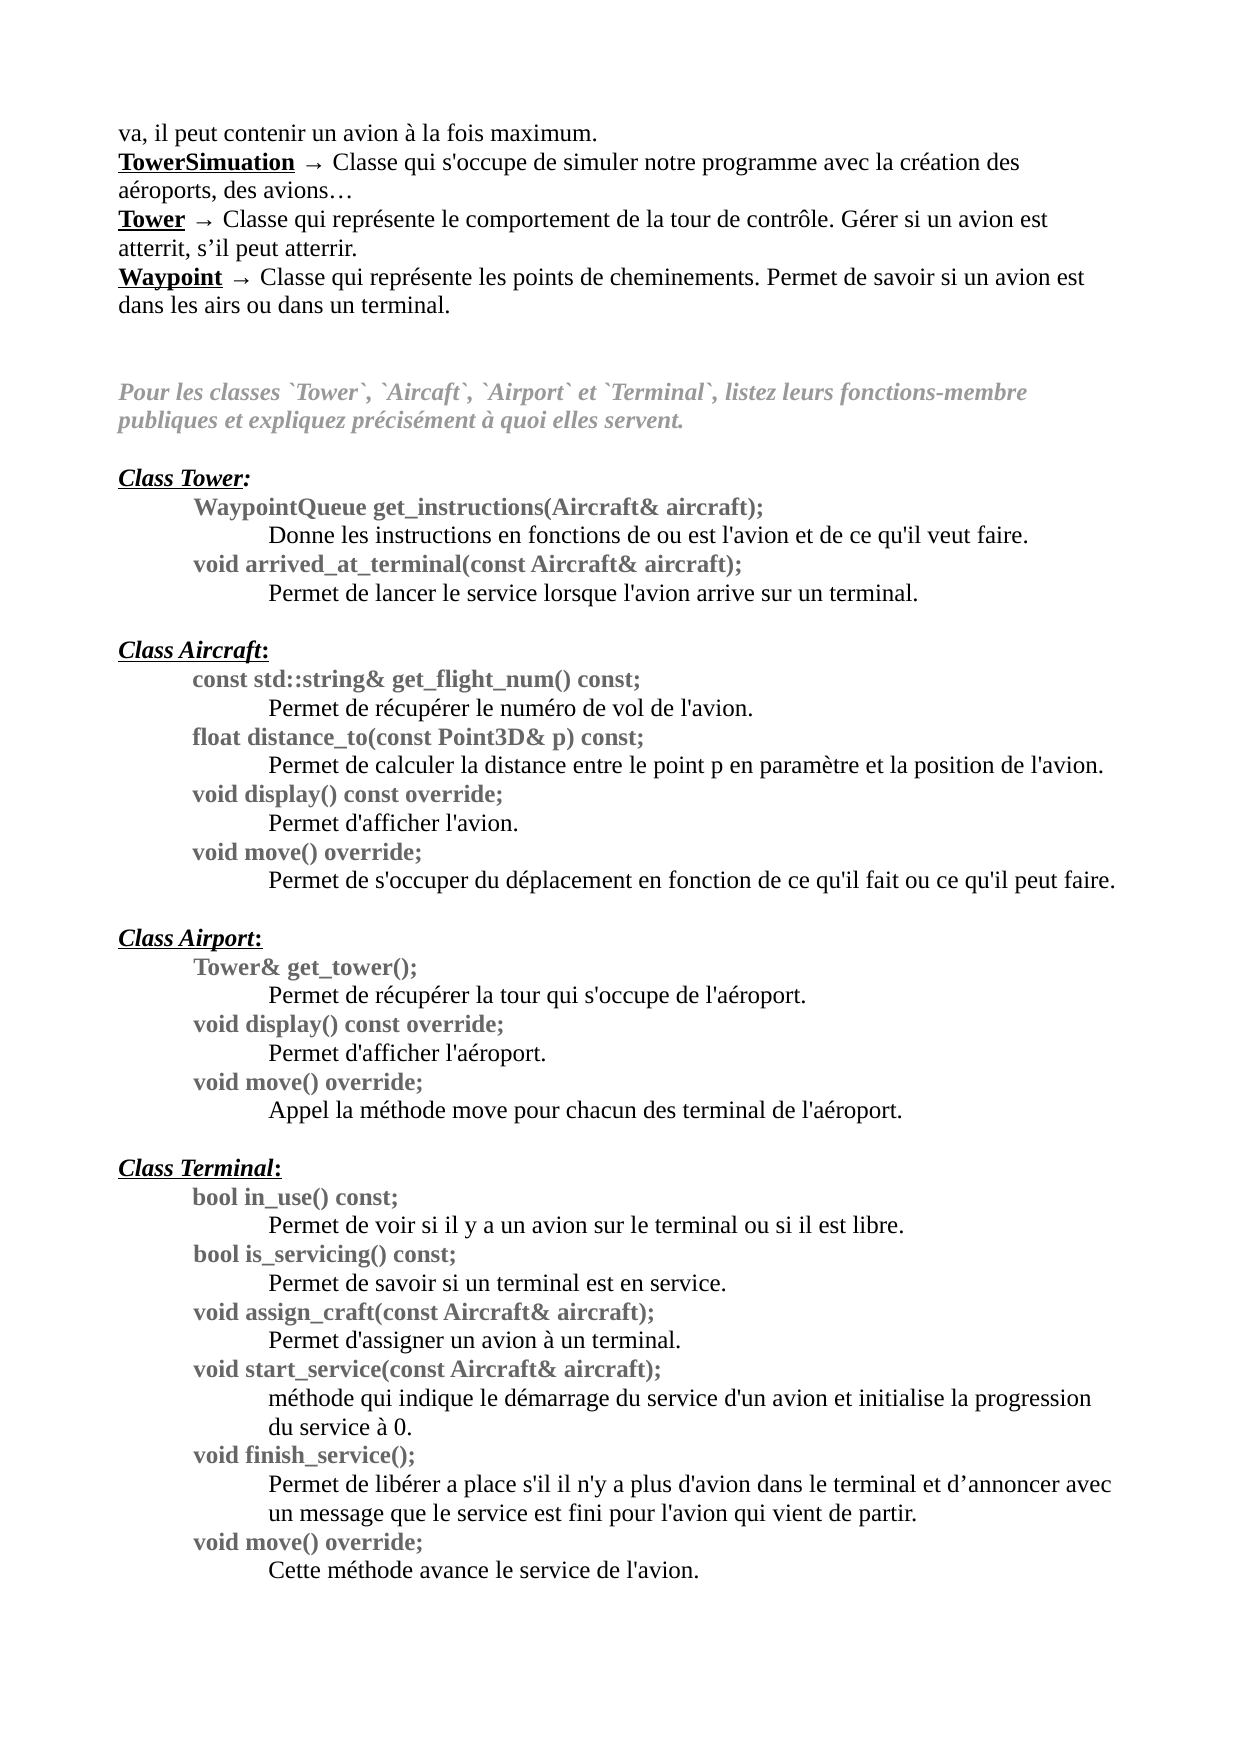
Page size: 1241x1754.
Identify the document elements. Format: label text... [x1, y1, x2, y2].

text TowerSimuation → Classe qui s'occupe de simuler notre programme avec la création des aéroports, des avions… [118, 147, 1122, 204]
text Permet d'afficher l'avion. [192, 808, 1122, 837]
text Donne les instructions en fonctions de ou est l'avion et de ce qu'il veut faire. [118, 521, 1122, 549]
text méthode qui indique le démarrage du service d'un avion et initialise la progression du service à 0. [118, 1383, 1122, 1441]
text Class Airport: [118, 923, 1122, 952]
text Permet de calculer la distance entre le point p en paramètre et la position de l'avion. [192, 751, 1122, 779]
text void move() override; [118, 1527, 1122, 1556]
text void display() const override; [192, 779, 1122, 808]
text void assign_craft(const Aircraft& aircraft); [118, 1297, 1122, 1326]
text void start_service(const Aircraft& aircraft); [118, 1354, 1122, 1383]
text Permet d'afficher l'aéroport. [118, 1038, 1122, 1067]
text va, il peut contenir un avion à la fois maximum. [118, 118, 1122, 147]
text float distance_to(const Point3D& p) const; [192, 722, 1122, 751]
text void move() override; [118, 1067, 1122, 1096]
text Cette méthode avance le service de l'avion. [118, 1556, 1122, 1584]
text Tower → Classe qui représente le comportement de la tour de contrôle. Gérer si un avion est atterrit, s’il peut atterrir. [118, 204, 1122, 262]
text Class Aircraft: [118, 636, 1122, 664]
text Class Tower: [118, 463, 1122, 492]
text WaypointQueue get_instructions(Aircraft& aircraft); [118, 492, 1122, 521]
text Permet de s'occuper du déplacement en fonction de ce qu'il fait ou ce qu'il peut faire. [192, 866, 1122, 894]
text Waypoint → Classe qui représente les points de cheminements. Permet de savoir si un avion est dans les airs ou dans un terminal. [118, 262, 1122, 319]
text Permet de savoir si un terminal est en service. [118, 1268, 1122, 1297]
text bool in_use() const; [192, 1182, 1122, 1211]
text Permet de voir si il y a un avion sur le terminal ou si il est libre. [118, 1211, 1122, 1239]
text Tower& get_tower(); [118, 952, 1122, 981]
text void arrived_at_terminal(const Aircraft& aircraft); [118, 549, 1122, 578]
text Permet d'assigner un avion à un terminal. [118, 1326, 1122, 1354]
text void finish_service(); [118, 1441, 1122, 1469]
text Permet de lancer le service lorsque l'avion arrive sur un terminal. [118, 578, 1122, 607]
text void move() override; [192, 837, 1122, 866]
text Permet de récupérer le numéro de vol de l'avion. [192, 693, 1122, 722]
text Permet de libérer a place s'il il n'y a plus d'avion dans le terminal et d’annoncer avec un message que le service est fini pour l'avion qui vient de partir. [118, 1469, 1122, 1527]
text Pour les classes `Tower`, `Aircaft`, `Airport` et `Terminal`, listez leurs fonctions-membre publiques et expliquez précisément à quoi elles servent. [118, 377, 1122, 434]
text Appel la méthode move pour chacun des terminal de l'aéroport. [118, 1096, 1122, 1124]
text Permet de récupérer la tour qui s'occupe de l'aéroport. [118, 981, 1122, 1009]
text const std::string& get_flight_num() const; [192, 664, 1122, 693]
text void display() const override; [118, 1009, 1122, 1038]
text bool is_servicing() const; [118, 1239, 1122, 1268]
text Class Terminal: [118, 1153, 1122, 1182]
